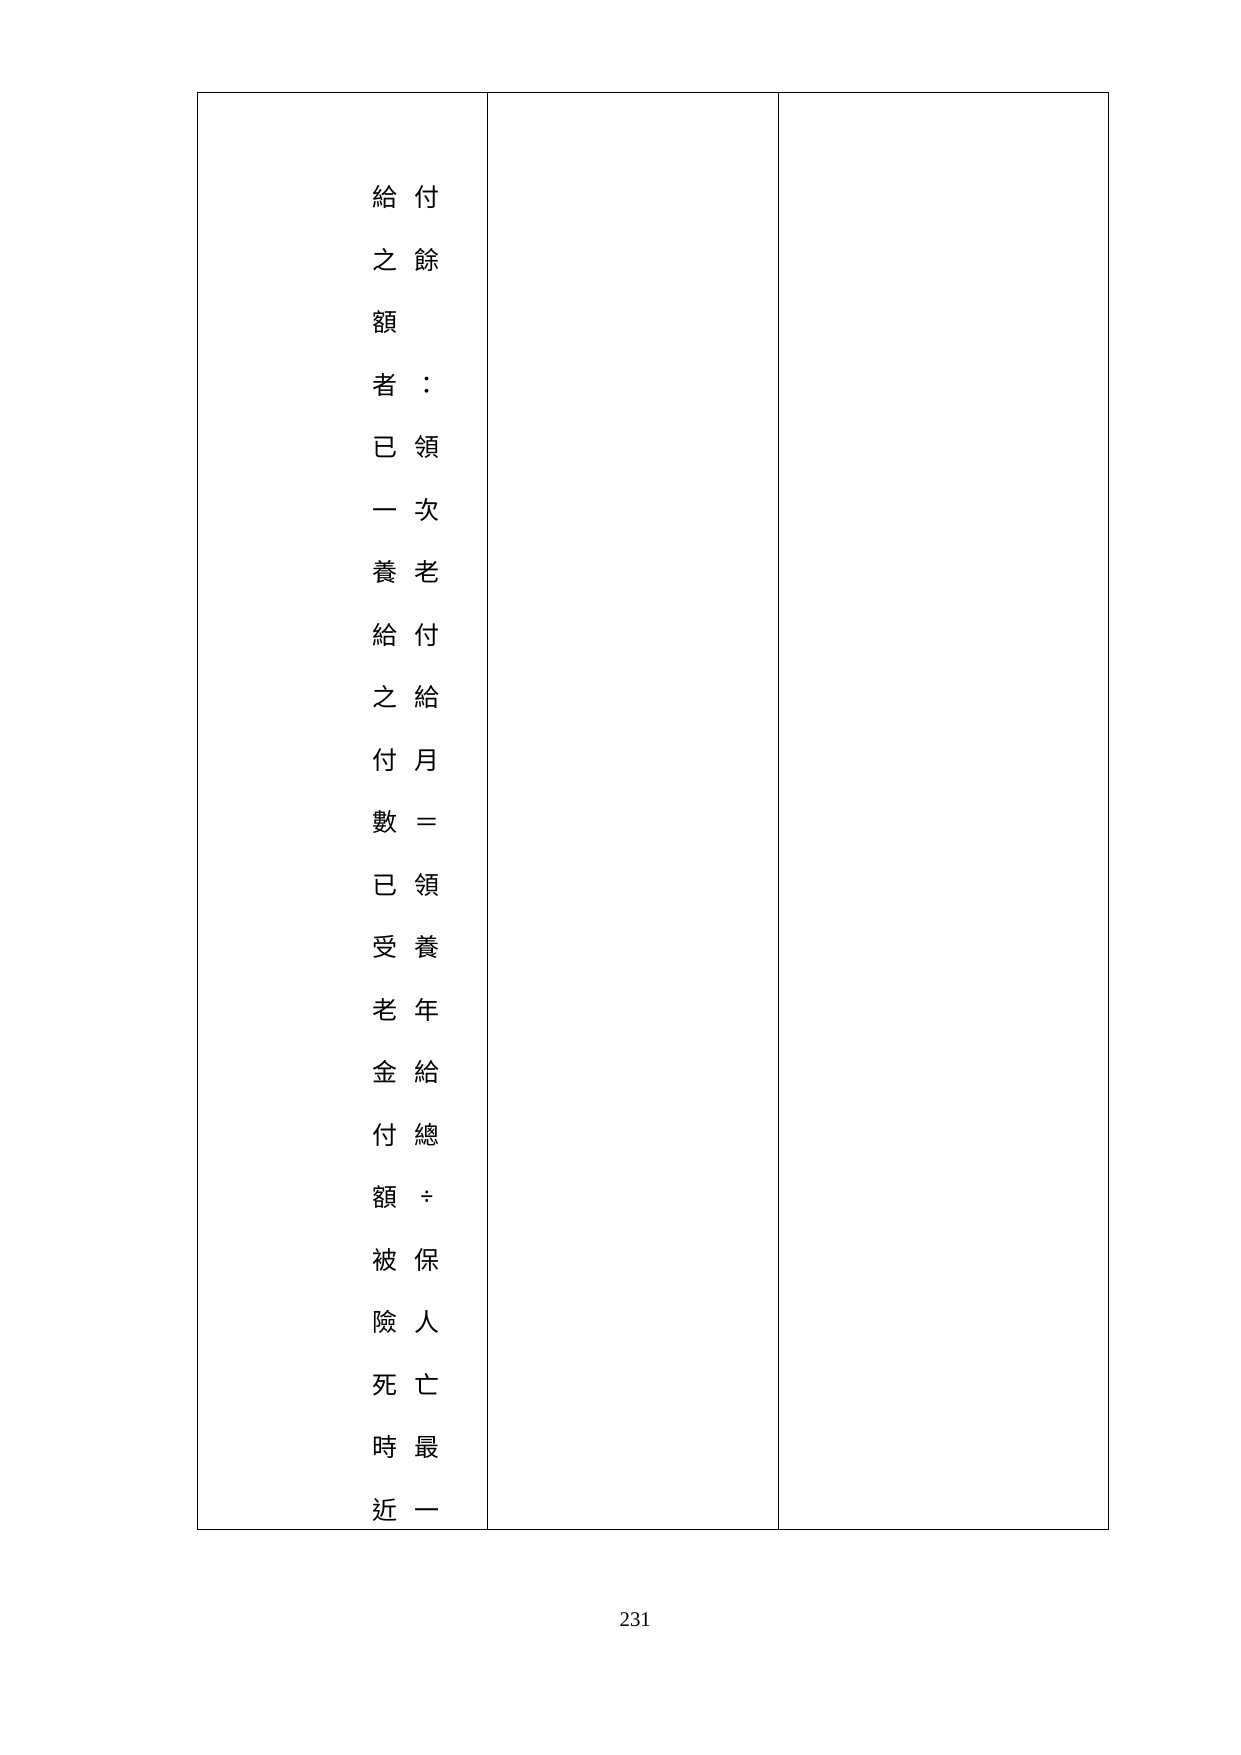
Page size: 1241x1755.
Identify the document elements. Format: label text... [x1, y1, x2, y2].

table_cell 給付之餘額者： 已領一次養老給付之給付月數＝已領受養老年金給付總額÷被保險人死亡時最近一 [198, 93, 487, 1529]
table_cell [779, 93, 1108, 1529]
table_cell [488, 93, 778, 1529]
